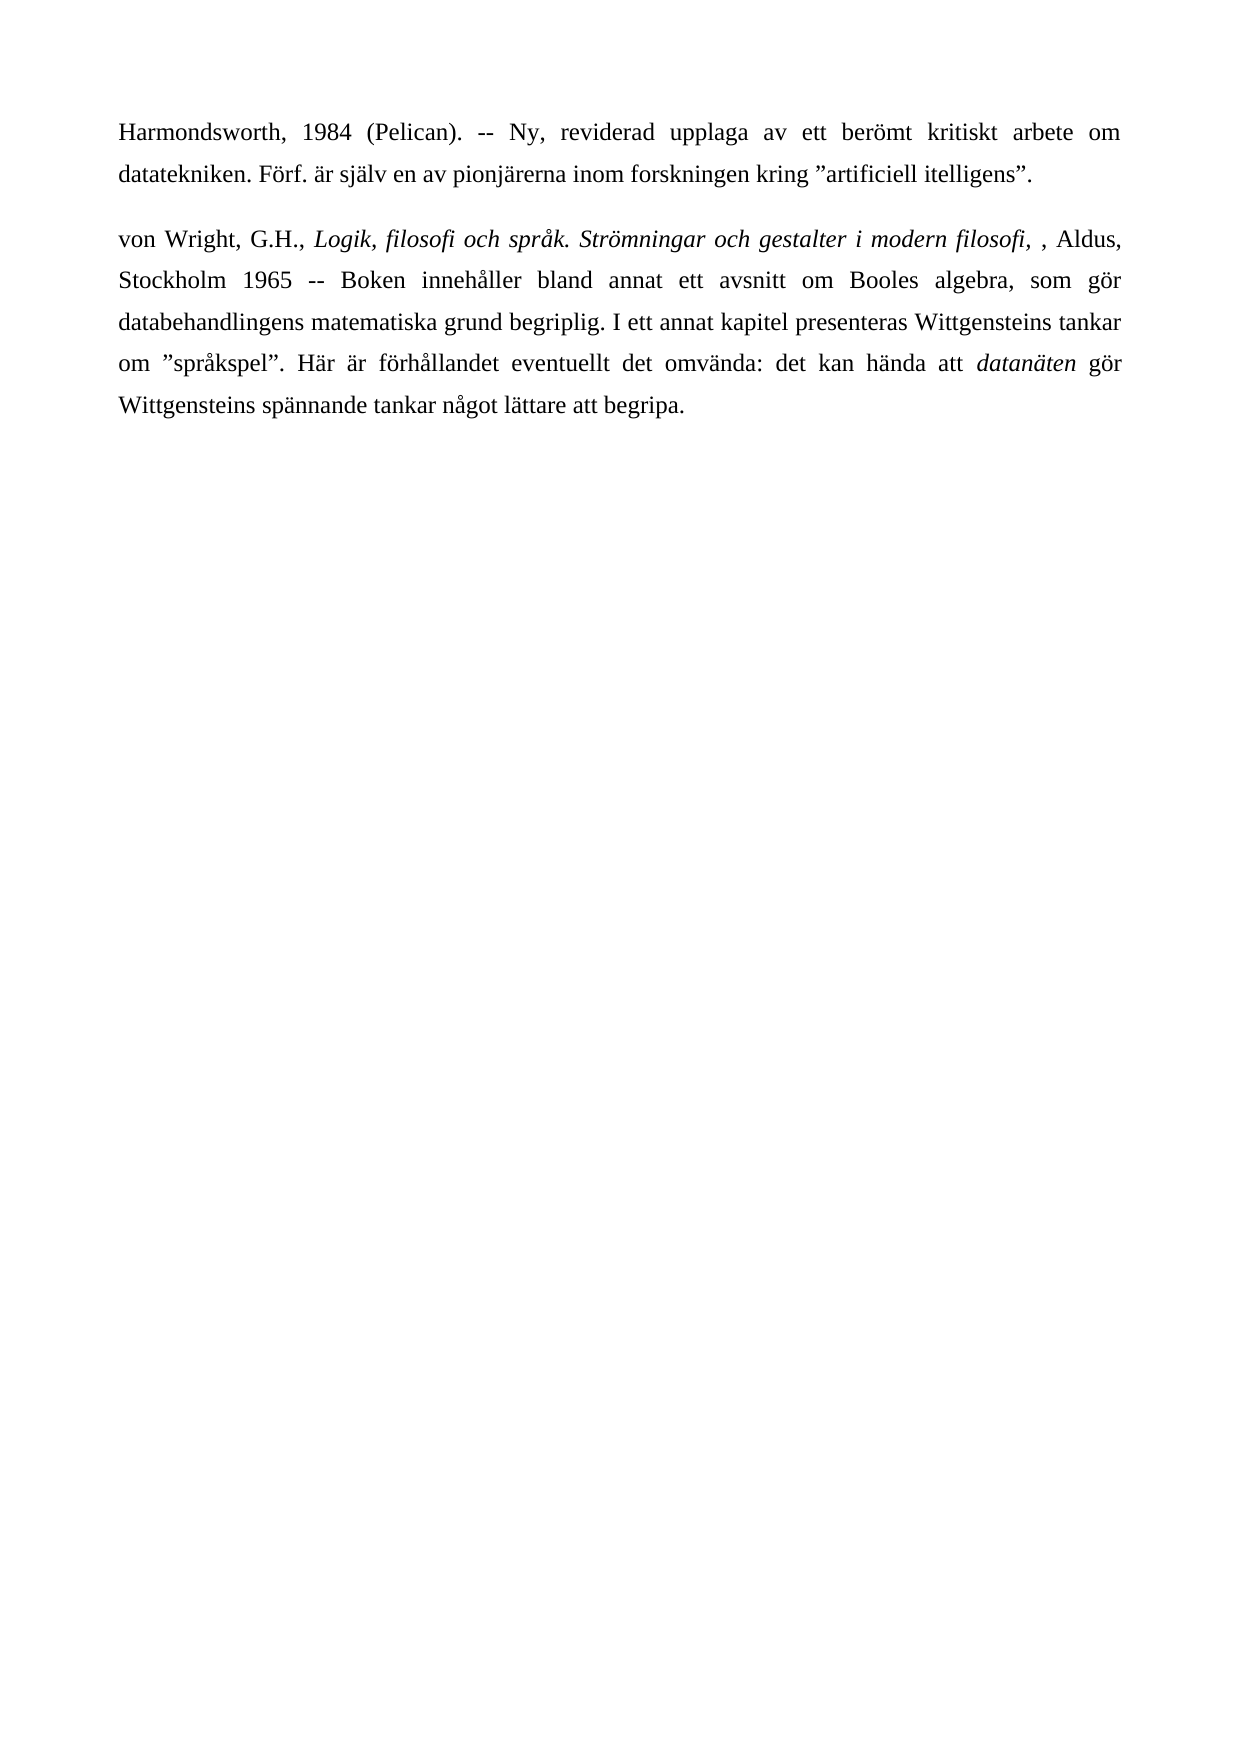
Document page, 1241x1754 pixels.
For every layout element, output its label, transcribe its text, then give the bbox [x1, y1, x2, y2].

text Harmondsworth, 1984 (Pelican). -- Ny, reviderad upplaga av ett berömt kritiskt arbete om datatekniken. Förf. är själv en av pionjärerna inom forskningen kring ”artificiell itelligens”. [118, 118, 1122, 187]
text von Wright, G.H., Logik, filosofi och språk. Strömningar och gestalter i modern filosofi, , Aldus, Stockholm 1965 -- Boken innehåller bland annat ett avsnitt om Booles algebra, som gör databehandlingens matematiska grund begriplig. I ett annat kapitel presenteras Wittgensteins tankar om ”språkspel”. Här är förhållandet eventuellt det omvända: det kan hända att datanäten gör Wittgensteins spännande tankar något lättare att begripa.​​​​​ [118, 225, 1122, 419]
